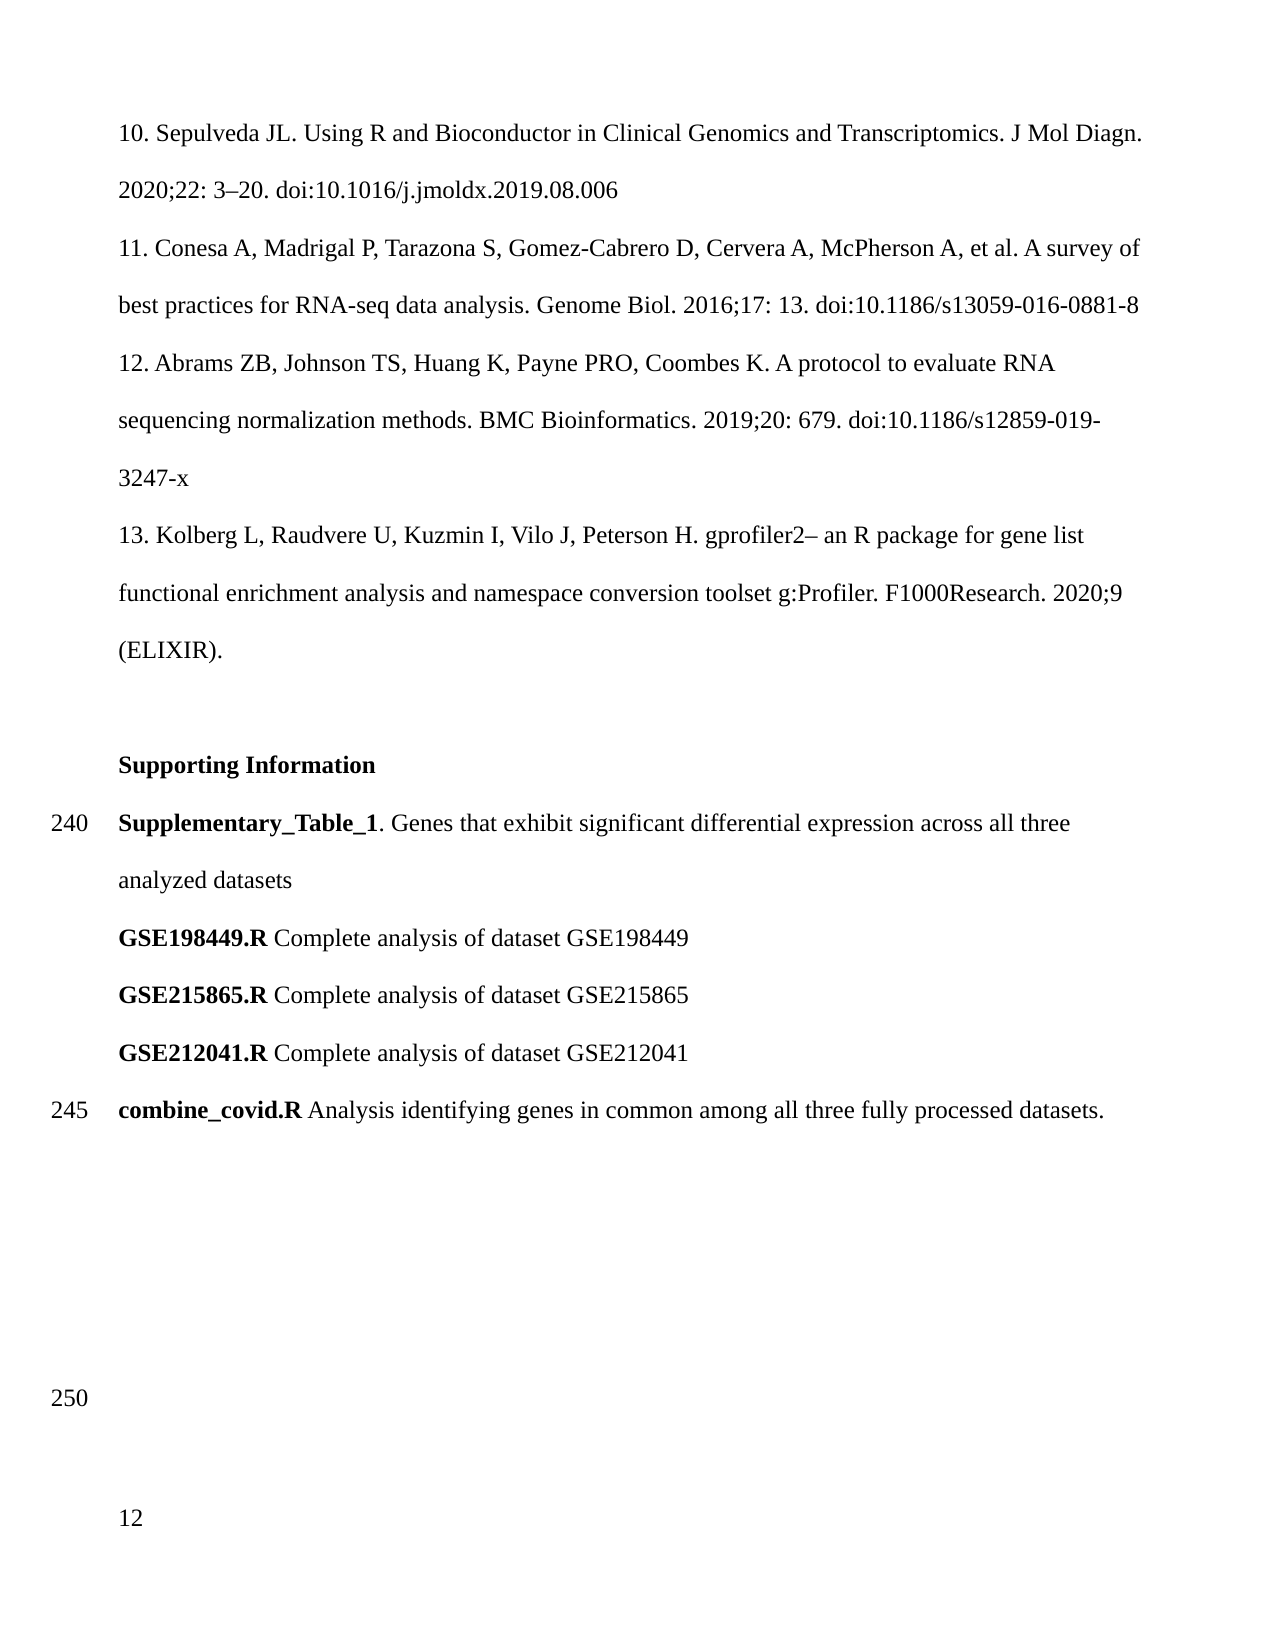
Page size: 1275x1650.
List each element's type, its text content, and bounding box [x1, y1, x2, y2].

text combine_covid.R Analysis identifying genes in common among all three fully processed datasets. [118, 1096, 1157, 1124]
text Supplementary_Table_1. Genes that exhibit significant differential expression across all three analyzed datasets [118, 808, 1157, 894]
text 10. Sepulveda JL. Using R and Bioconductor in Clinical Genomics and Transcriptomics. J Mol Diagn. 2020;22: 3–20. doi:10.1016/j.jmoldx.2019.08.006 [118, 118, 1157, 204]
text GSE215865.R Complete analysis of dataset GSE215865 [118, 981, 1157, 1009]
text Supporting Information [118, 751, 1157, 779]
text 11. Conesa A, Madrigal P, Tarazona S, Gomez-Cabrero D, Cervera A, McPherson A, et al. A survey of best practices for RNA-seq data analysis. Genome Biol. 2016;17: 13. doi:10.1186/s13059-016-0881-8 [118, 233, 1157, 319]
text GSE212041.R Complete analysis of dataset GSE212041 [118, 1038, 1157, 1067]
text GSE198449.R Complete analysis of dataset GSE198449 [118, 923, 1157, 952]
text 13. Kolberg L, Raudvere U, Kuzmin I, Vilo J, Peterson H. gprofiler2– an R package for gene list functional enrichment analysis and namespace conversion toolset g:Profiler. F1000Research. 2020;9 (ELIXIR). [118, 521, 1157, 664]
text 12. Abrams ZB, Johnson TS, Huang K, Payne PRO, Coombes K. A protocol to evaluate RNA sequencing normalization methods. BMC Bioinformatics. 2019;20: 679. doi:10.1186/s12859-019-3247-x [118, 348, 1157, 492]
